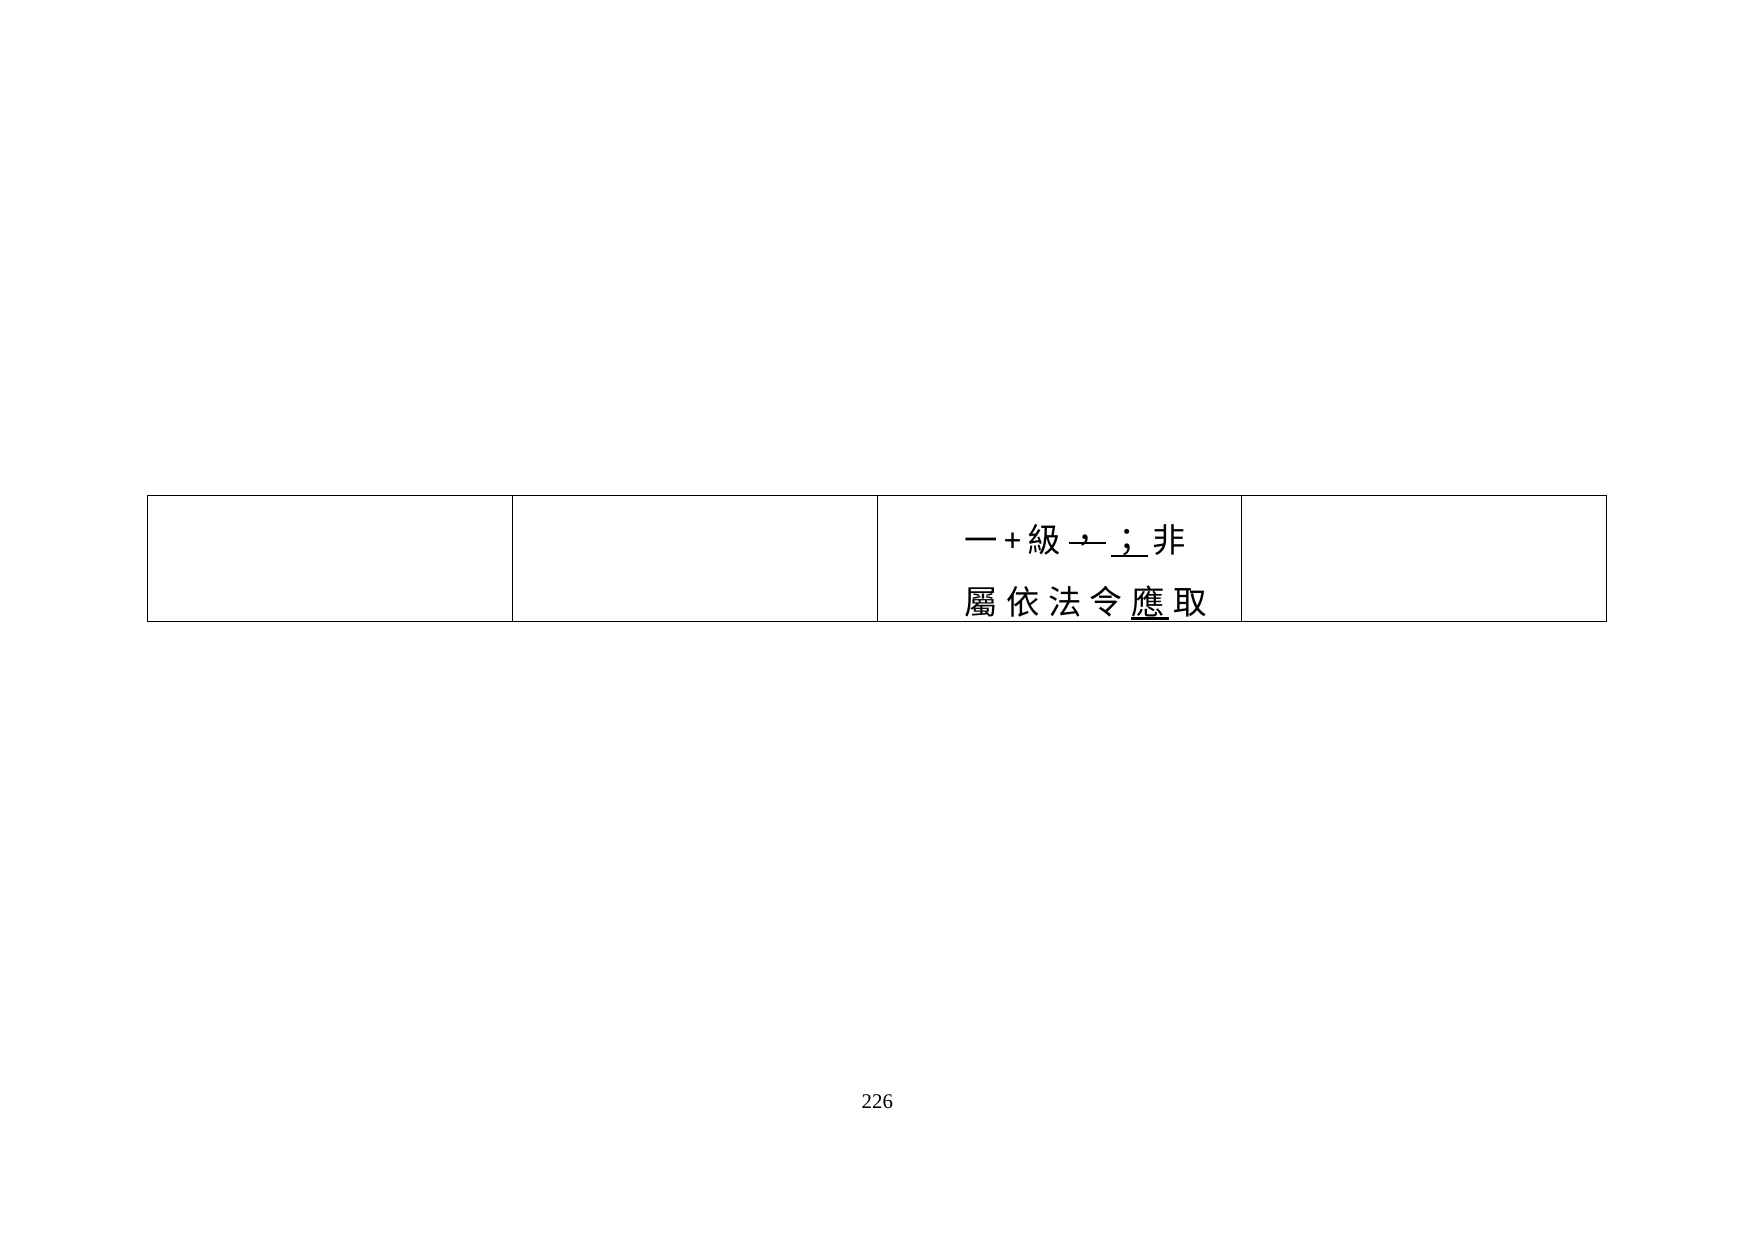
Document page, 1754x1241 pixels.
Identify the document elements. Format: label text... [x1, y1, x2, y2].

table_cell [513, 496, 877, 621]
table_cell [1242, 496, 1606, 621]
table_cell 一+級，；非屬依法令應取 [878, 496, 1241, 621]
table_cell [148, 496, 512, 621]
